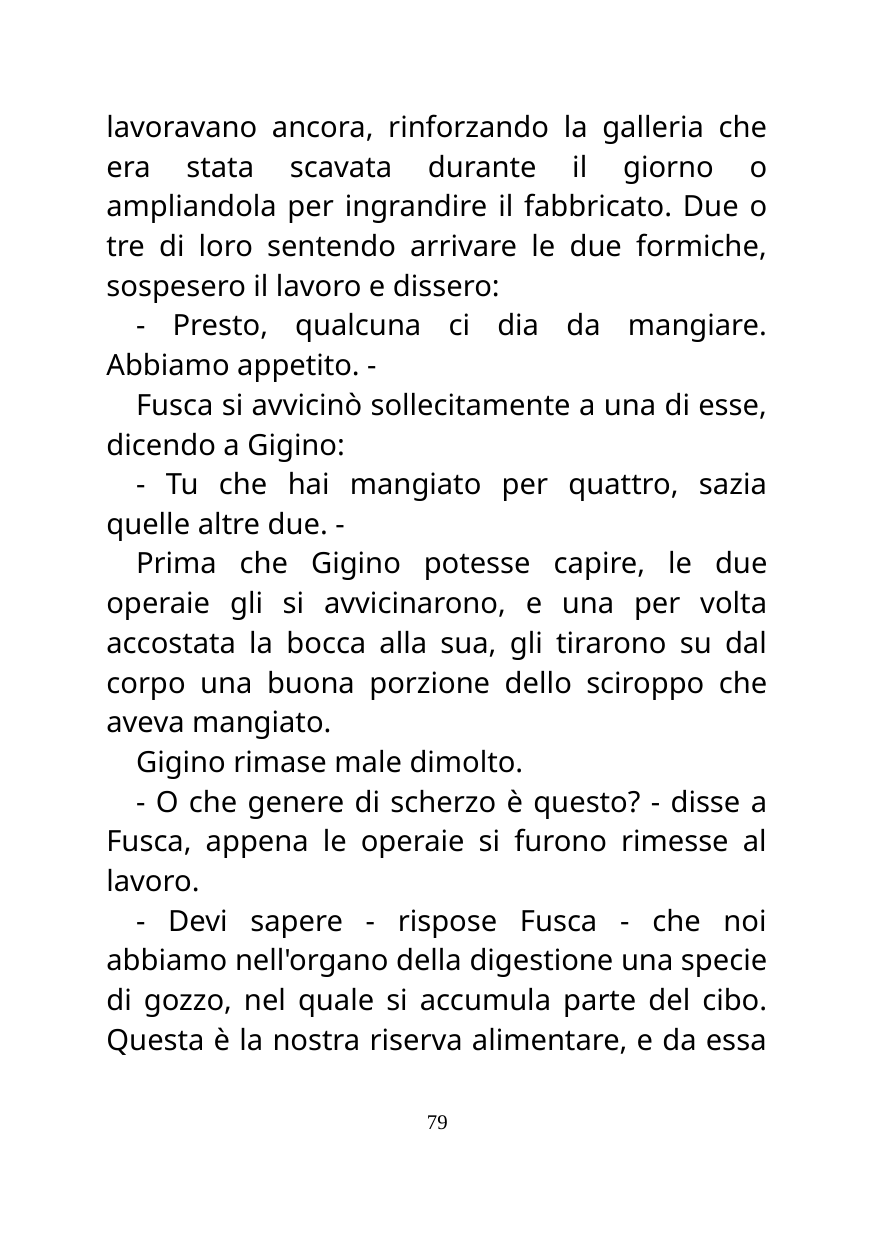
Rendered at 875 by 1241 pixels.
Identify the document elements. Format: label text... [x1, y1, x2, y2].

text Prima che Gigino potesse capire, le due operaie gli si avvicinarono, e una per volta accostata la bocca alla sua, gli tirarono su dal corpo una buona porzione dello sciroppo che aveva mangiato. [106, 543, 768, 741]
text - Presto, qualcuna ci dia da mangiare. Abbiamo appetito. - [106, 305, 768, 384]
text Gigino rimase male dimolto. [106, 741, 768, 781]
text - Tu che hai mangiato per quattro, sazia quelle altre due. - [106, 463, 768, 543]
text lavoravano ancora, rinforzando la galleria che era stata scavata durante il giorno o ampliandola per ingrandire il fabbricato. Due o tre di loro sentendo arrivare le due formiche, sospesero il lavoro e dissero: [106, 106, 768, 305]
text - Devi sapere - rispose Fusca - che noi abbiamo nell'organo della digestione una specie di gozzo, nel quale si accumula parte del cibo. Questa è la nostra riserva alimentare, e da essa [106, 900, 768, 1059]
text Fusca si avvicinò sollecitamente a una di esse, dicendo a Gigino: [106, 384, 768, 463]
text - O che genere di scherzo è questo? - disse a Fusca, appena le operaie si furono rimesse al lavoro. [106, 781, 768, 900]
